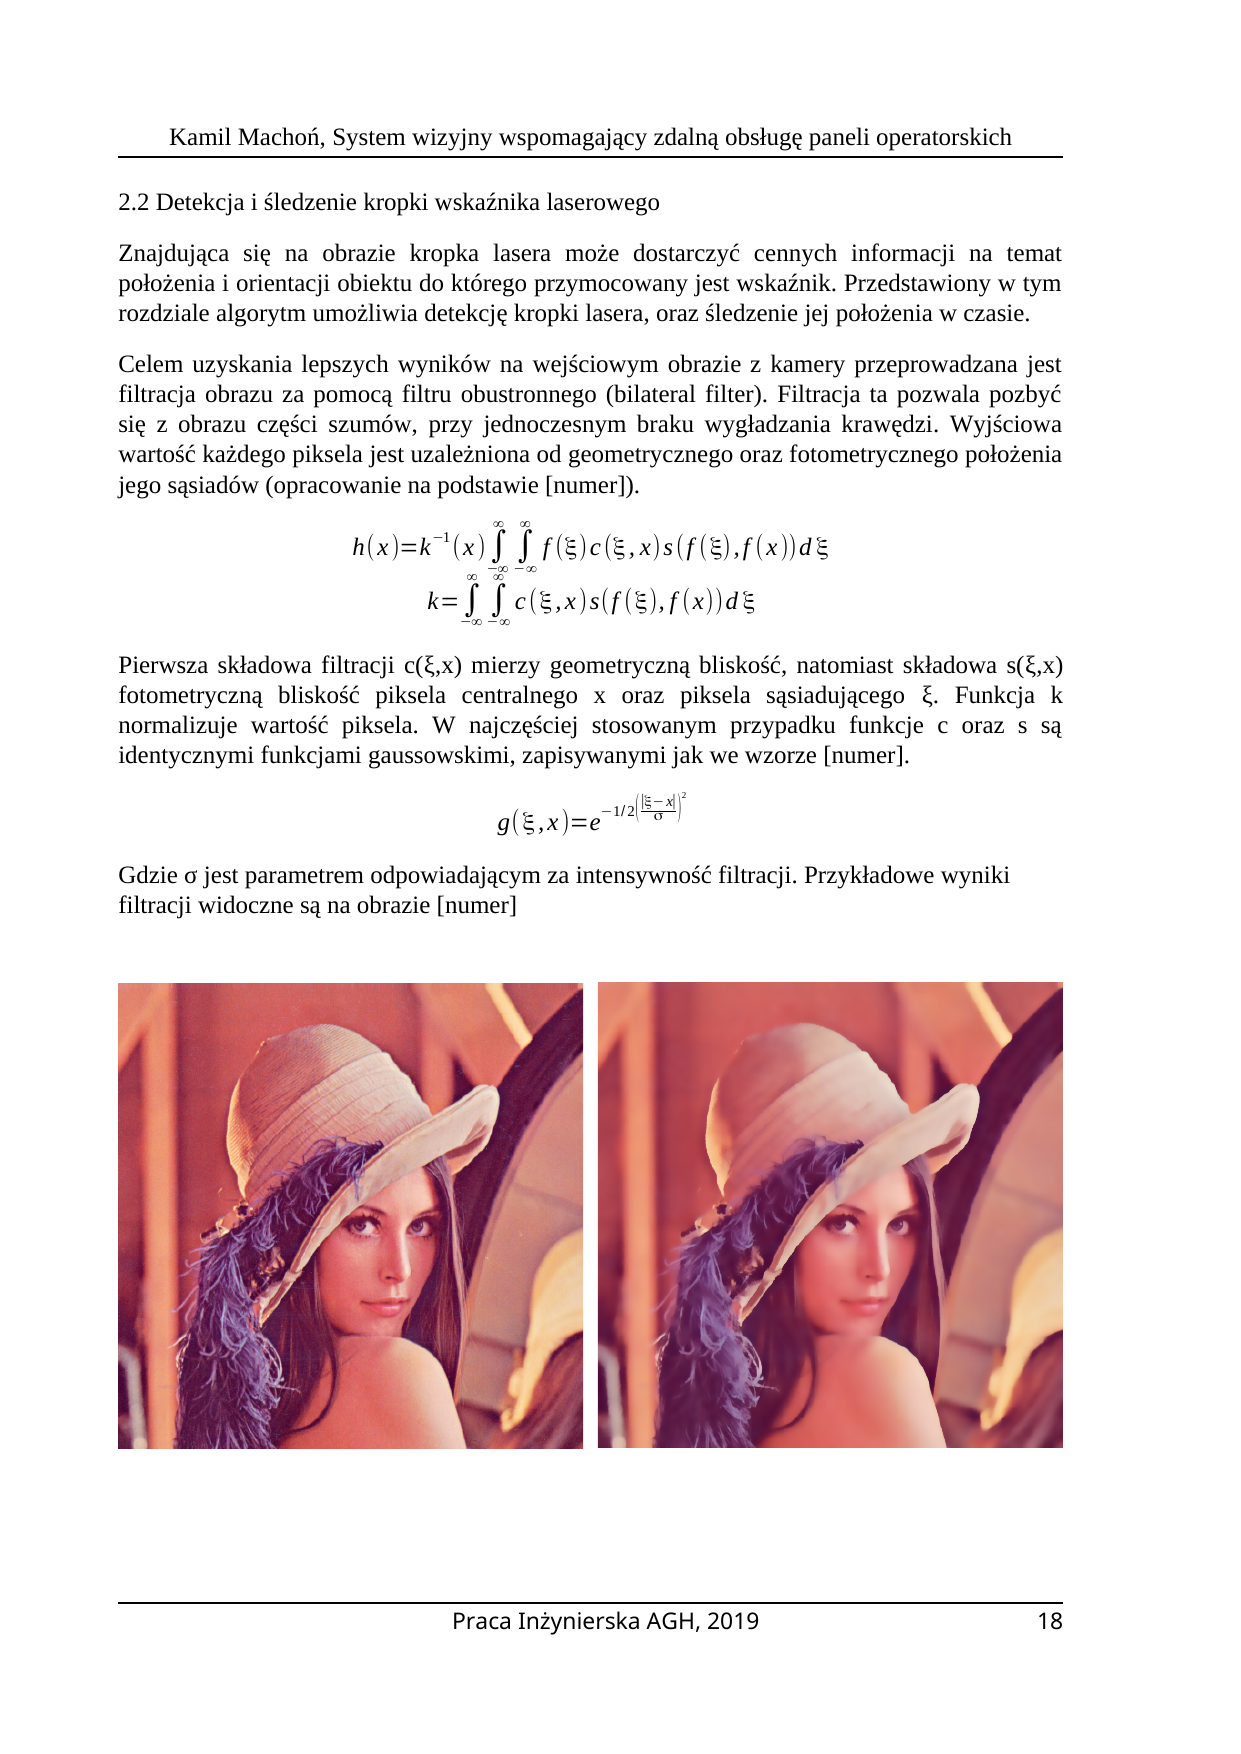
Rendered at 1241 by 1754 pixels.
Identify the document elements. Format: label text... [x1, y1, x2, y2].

text 2.2 Detekcja i śledzenie kropki wskaźnika laserowego [118, 187, 1063, 216]
picture [597, 982, 1063, 1448]
picture [118, 983, 584, 1449]
text Celem uzyskania lepszych wyników na wejściowym obrazie z kamery przeprowadzana jest filtracja obrazu za pomocą filtru obustronnego (bilateral filter). Filtracja ta pozwala pozbyć się z obrazu części szumów, przy jednoczesnym braku wygładzania krawędzi. Wyjściowa wartość każdego piksela jest uzależniona od geometrycznego oraz fotometrycznego położenia jego sąsiadów (opracowanie na podstawie [numer]). [118, 349, 1063, 498]
text Gdzie σ jest parametrem odpowiadającym za intensywność filtracji. Przykładowe wyniki filtracji widoczne są na obrazie [numer] [118, 860, 1063, 919]
text Pierwsza składowa filtracji c(ξ,x) mierzy geometryczną bliskość, natomiast składowa s(ξ,x) fotometryczną bliskość piksela centralnego x oraz piksela sąsiadującego ξ. Funkcja k normalizuje wartość piksela. W najczęściej stosowanym przypadku funkcje c oraz s są identycznymi funkcjami gaussowskimi, zapisywanymi jak we wzorze [numer]. [118, 650, 1063, 769]
text Znajdująca się na obrazie kropka lasera może dostarczyć cennych informacji na temat położenia i orientacji obiektu do którego przymocowany jest wskaźnik. Przedstawiony w tym rozdziale algorytm umożliwia detekcję kropki lasera, oraz śledzenie jej położenia w czasie. [118, 238, 1063, 327]
